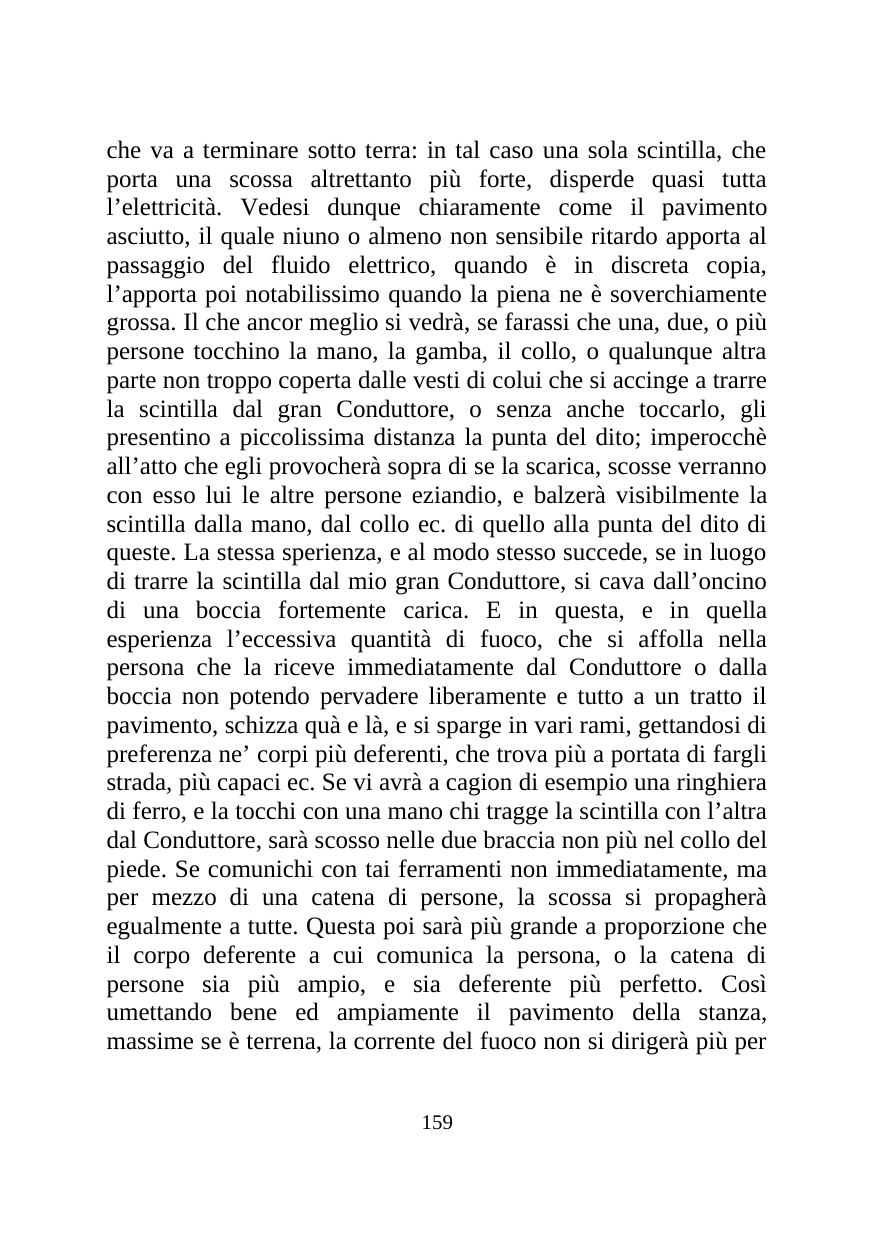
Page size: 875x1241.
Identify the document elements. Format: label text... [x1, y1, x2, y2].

text che va a terminare sotto terra: in tal caso una sola scintilla, che porta una scossa altrettanto più forte, disperde quasi tutta l’elettricità. Vedesi dunque chiaramente come il pavimento asciutto, il quale niuno o almeno non sensibile ritardo apporta al passaggio del fluido elettrico, quando è in discreta copia, l’apporta poi notabilissimo quando la piena ne è soverchiamente grossa. Il che ancor meglio si vedrà, se farassi che una, due, o più persone tocchino la mano, la gamba, il collo, o qualunque altra parte non troppo coperta dalle vesti di colui che si accinge a trarre la scintilla dal gran Conduttore, o senza anche toccarlo, gli presentino a piccolissima distanza la punta del dito; imperocchè all’atto che egli provocherà sopra di se la scarica, scosse verranno con esso lui le altre persone eziandio, e balzerà visibilmente la scintilla dalla mano, dal collo ec. di quello alla punta del dito di queste. La stessa sperienza, e al modo stesso succede, se in luogo di trarre la scintilla dal mio gran Conduttore, si cava dall’oncino di una boccia fortemente carica. E in questa, e in quella esperienza l’eccessiva quantità di fuoco, che si affolla nella persona che la riceve immediatamente dal Conduttore o dalla boccia non potendo pervadere liberamente e tutto a un tratto il pavimento, schizza quà e là, e si sparge in vari rami, gettandosi di preferenza ne’ corpi più deferenti, che trova più a portata di fargli strada, più capaci ec. Se vi avrà a cagion di esempio una ringhiera di ferro, e la tocchi con una mano chi tragge la scintilla con l’altra dal Conduttore, sarà scosso nelle due braccia non più nel collo del piede. Se comunichi con tai ferramenti non immediatamente, ma per mezzo di una catena di persone, la scossa si propagherà egualmente a tutte. Questa poi sarà più grande a proporzione che il corpo deferente a cui comunica la persona, o la catena di persone sia più ampio, e sia deferente più perfetto. Così umettando bene ed ampiamente il pavimento della stanza, massime se è terrena, la corrente del fuoco non si dirigerà più per [106, 135, 768, 1055]
